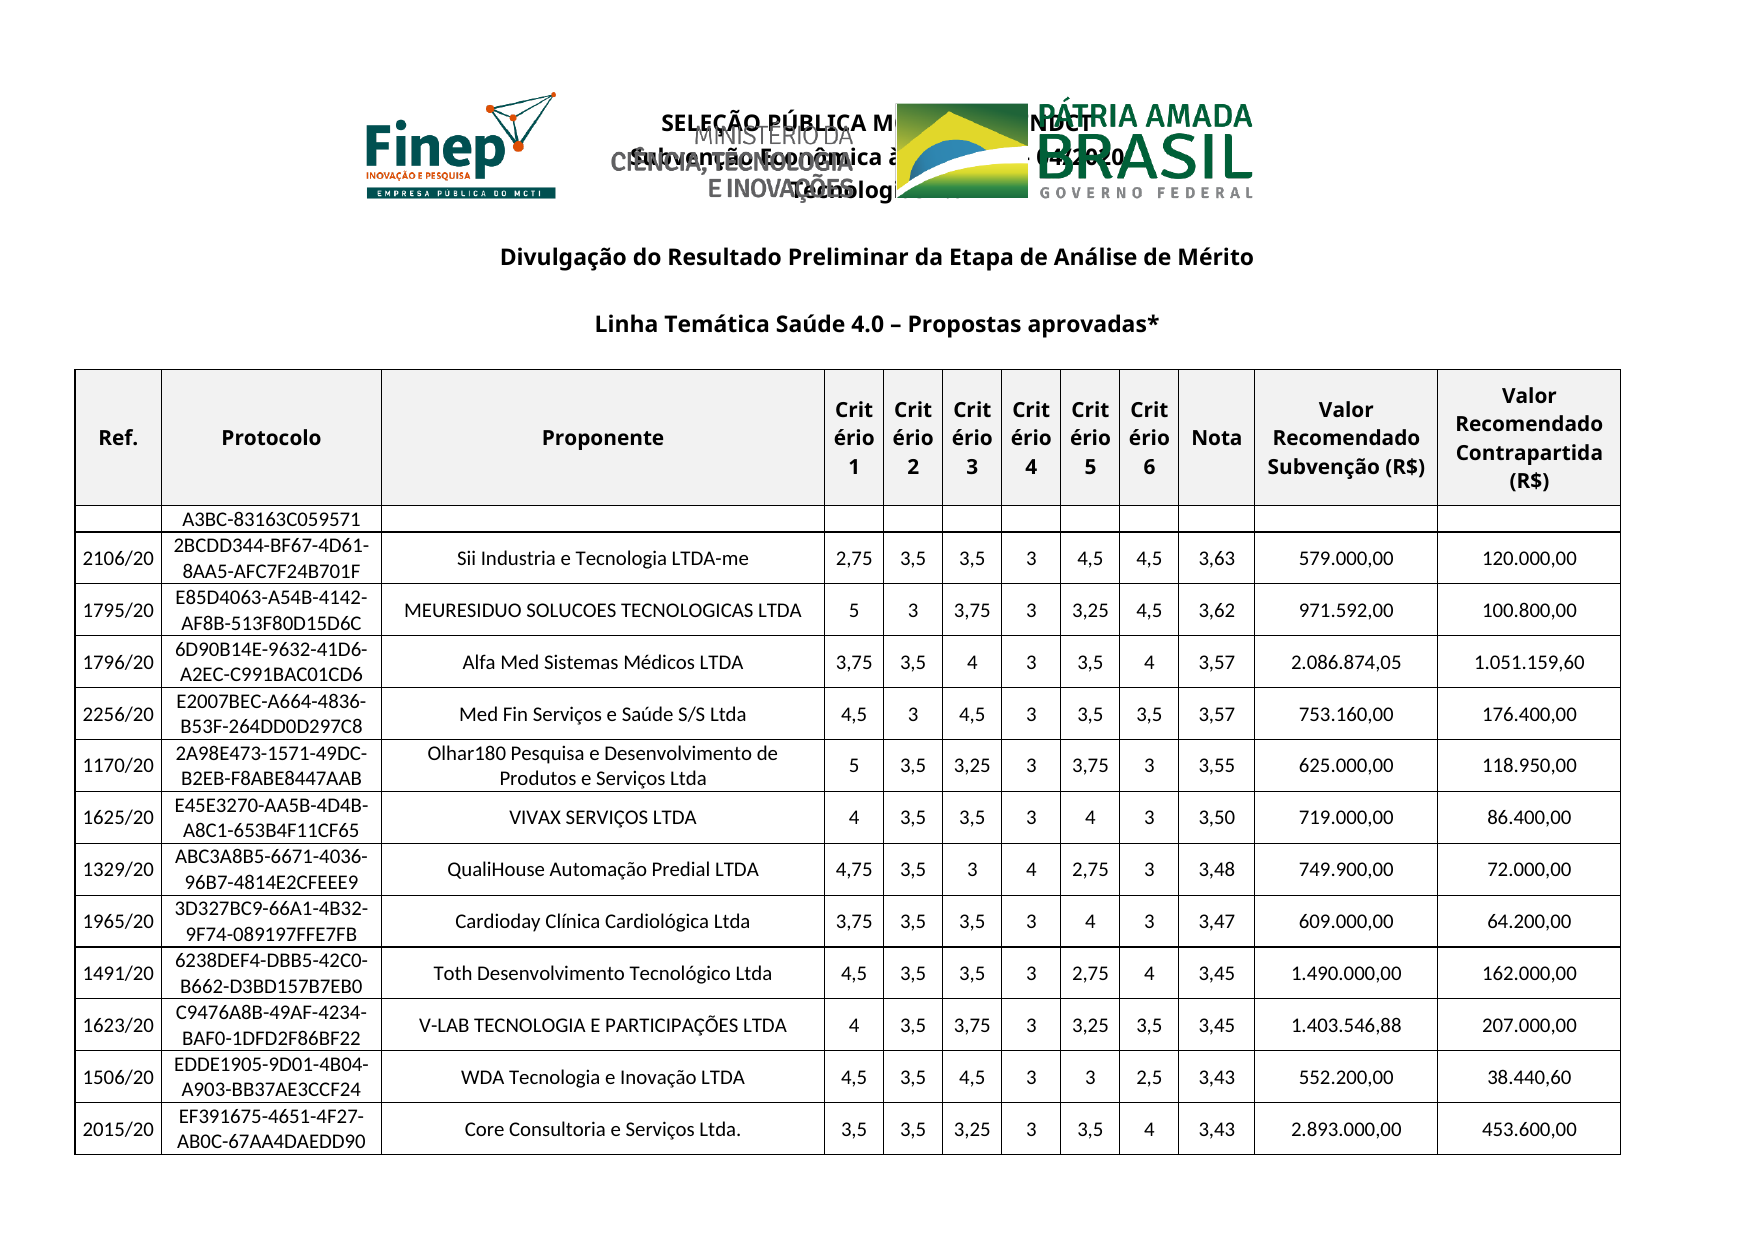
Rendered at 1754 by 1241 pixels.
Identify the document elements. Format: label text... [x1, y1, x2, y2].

table_cell 3 [1002, 584, 1060, 635]
table_cell 3,5 [1061, 1103, 1119, 1154]
table_cell 6238DEF4-DBB5-42C0-B662-D3BD157B7EB0 [162, 948, 381, 998]
table_cell 3,75 [1061, 740, 1119, 791]
table_cell 3,75 [943, 584, 1001, 635]
table_cell A3BC-83163C059571 [162, 506, 381, 531]
table_cell MEURESIDUO SOLUCOES TECNOLOGICAS LTDA [382, 584, 824, 635]
table_header Proponente [382, 370, 824, 505]
table_cell [1255, 506, 1437, 531]
table_cell 1795/20 [76, 584, 161, 635]
table_cell 3,5 [943, 948, 1001, 998]
table_cell VIVAX SERVIÇOS LTDA [382, 792, 824, 843]
table_cell [884, 506, 942, 531]
table_cell 3,5 [1061, 636, 1119, 687]
table_cell 3,5 [884, 948, 942, 998]
table_cell 100.800,00 [1438, 584, 1620, 635]
table_cell [1179, 506, 1254, 531]
table_cell 2106/20 [76, 533, 161, 583]
table_cell 749.900,00 [1255, 844, 1437, 894]
table_cell 3 [884, 584, 942, 635]
table_cell 3,75 [825, 896, 883, 946]
table_cell 3D327BC9-66A1-4B32-9F74-089197FFE7FB [162, 896, 381, 946]
table_cell 4 [1120, 948, 1178, 998]
table_cell 3,48 [1179, 844, 1254, 894]
table_cell 3,75 [825, 636, 883, 687]
table_cell 72.000,00 [1438, 844, 1620, 894]
table_cell 207.000,00 [1438, 999, 1620, 1050]
table_cell 3 [1120, 740, 1178, 791]
table_cell [382, 506, 824, 531]
table_cell 3,45 [1179, 999, 1254, 1050]
table_header Critério 5 [1061, 370, 1119, 505]
table_cell 1623/20 [76, 999, 161, 1050]
table_cell QualiHouse Automação Predial LTDA [382, 844, 824, 894]
table_cell 2BCDD344-BF67-4D61-8AA5-AFC7F24B701F [162, 533, 381, 583]
table_cell 4 [1061, 896, 1119, 946]
table_cell 3 [1120, 792, 1178, 843]
table_header Critério 2 [884, 370, 942, 505]
table_cell 3,5 [1120, 999, 1178, 1050]
table_cell E2007BEC-A664-4836-B53F-264DD0D297C8 [162, 688, 381, 739]
table_cell [825, 506, 883, 531]
table_cell 3,5 [884, 844, 942, 894]
table_cell EDDE1905-9D01-4B04-A903-BB37AE3CCF24 [162, 1051, 381, 1102]
table_cell 3,5 [884, 636, 942, 687]
table_cell 3,5 [1061, 688, 1119, 739]
table_cell 2,5 [1120, 1051, 1178, 1102]
table_cell 579.000,00 [1255, 533, 1437, 583]
table_cell [1061, 506, 1119, 531]
table_cell 3,43 [1179, 1103, 1254, 1154]
table_cell 4,5 [825, 948, 883, 998]
table_cell 3,5 [1120, 688, 1178, 739]
table_cell 3,47 [1179, 896, 1254, 946]
table_header Protocolo [162, 370, 381, 505]
table_cell 4 [825, 999, 883, 1050]
table_header Critério 6 [1120, 370, 1178, 505]
table_cell 625.000,00 [1255, 740, 1437, 791]
table_cell 3 [1002, 636, 1060, 687]
table_cell 4,5 [1061, 533, 1119, 583]
table_cell 4,5 [825, 688, 883, 739]
table_header Critério 1 [825, 370, 883, 505]
table_cell 4,75 [825, 844, 883, 894]
table_cell 5 [825, 740, 883, 791]
table_header Ref. [76, 370, 161, 505]
table_cell 2.086.874,05 [1255, 636, 1437, 687]
table_cell 1965/20 [76, 896, 161, 946]
table_cell 3,5 [884, 792, 942, 843]
table_header Critério 4 [1002, 370, 1060, 505]
table_cell 3,5 [884, 1051, 942, 1102]
table_cell 3 [1002, 896, 1060, 946]
table_cell 162.000,00 [1438, 948, 1620, 998]
table_cell 5 [825, 584, 883, 635]
table_cell 719.000,00 [1255, 792, 1437, 843]
table_cell 3,5 [884, 533, 942, 583]
table_cell WDA Tecnologia e Inovação LTDA [382, 1051, 824, 1102]
table_cell 3,57 [1179, 636, 1254, 687]
table_cell 3 [943, 844, 1001, 894]
table_cell 2,75 [1061, 844, 1119, 894]
table_cell Core Consultoria e Serviços Ltda. [382, 1103, 824, 1154]
table_cell EF391675-4651-4F27-AB0C-67AA4DAEDD90 [162, 1103, 381, 1154]
table_cell 3,5 [825, 1103, 883, 1154]
table_cell V-LAB TECNOLOGIA E PARTICIPAÇÕES LTDA [382, 999, 824, 1050]
table_cell 1170/20 [76, 740, 161, 791]
table_cell [76, 506, 161, 531]
table_cell 3,75 [943, 999, 1001, 1050]
table_cell 3 [1120, 844, 1178, 894]
table_cell 3,55 [1179, 740, 1254, 791]
table_cell Cardioday Clínica Cardiológica Ltda [382, 896, 824, 946]
table_cell 120.000,00 [1438, 533, 1620, 583]
table_cell 453.600,00 [1438, 1103, 1620, 1154]
table_cell 3,62 [1179, 584, 1254, 635]
table_cell 3,57 [1179, 688, 1254, 739]
table_cell 3 [1002, 740, 1060, 791]
table_cell 3,50 [1179, 792, 1254, 843]
table_cell 1796/20 [76, 636, 161, 687]
table_cell 1.490.000,00 [1255, 948, 1437, 998]
table_cell 3,25 [1061, 584, 1119, 635]
table_cell 971.592,00 [1255, 584, 1437, 635]
table_cell 3 [1002, 999, 1060, 1050]
table_cell 3 [1002, 1051, 1060, 1102]
table_cell 3,25 [943, 740, 1001, 791]
table_cell E85D4063-A54B-4142-AF8B-513F80D15D6C [162, 584, 381, 635]
table_cell 753.160,00 [1255, 688, 1437, 739]
table_cell 3,63 [1179, 533, 1254, 583]
table_cell 1491/20 [76, 948, 161, 998]
table_cell [1002, 506, 1060, 531]
table_header Critério 3 [943, 370, 1001, 505]
table_header Valor Recomendado Subvenção (R$) [1255, 370, 1437, 505]
table_cell 2A98E473-1571-49DC-B2EB-F8ABE8447AAB [162, 740, 381, 791]
table_cell 4 [943, 636, 1001, 687]
table_cell 609.000,00 [1255, 896, 1437, 946]
table_cell 86.400,00 [1438, 792, 1620, 843]
table_cell 3 [884, 688, 942, 739]
table_cell 3 [1002, 792, 1060, 843]
table_cell 3,5 [943, 792, 1001, 843]
table_cell 552.200,00 [1255, 1051, 1437, 1102]
table_cell 4,5 [943, 688, 1001, 739]
table_cell [1438, 506, 1620, 531]
table_cell ABC3A8B5-6671-4036-96B7-4814E2CFEEE9 [162, 844, 381, 894]
table_cell 2,75 [825, 533, 883, 583]
table_cell 3 [1002, 1103, 1060, 1154]
table_cell 38.440,60 [1438, 1051, 1620, 1102]
table_cell 4,5 [825, 1051, 883, 1102]
table_cell 3 [1002, 948, 1060, 998]
table_cell 3 [1002, 533, 1060, 583]
table_cell 3,5 [943, 896, 1001, 946]
table_cell 2256/20 [76, 688, 161, 739]
table_cell 1506/20 [76, 1051, 161, 1102]
table_cell 3,5 [884, 740, 942, 791]
table_cell 1329/20 [76, 844, 161, 894]
table_cell [1120, 506, 1178, 531]
table_cell 4 [1120, 1103, 1178, 1154]
table_cell 2.893.000,00 [1255, 1103, 1437, 1154]
table_cell [943, 506, 1001, 531]
table_cell 3 [1002, 688, 1060, 739]
table_cell 1.051.159,60 [1438, 636, 1620, 687]
table_header Nota [1179, 370, 1254, 505]
table_cell 3,5 [884, 1103, 942, 1154]
table_cell 3,25 [1061, 999, 1119, 1050]
table_cell 1.403.546,88 [1255, 999, 1437, 1050]
table_cell 4 [1002, 844, 1060, 894]
table_cell Olhar180 Pesquisa e Desenvolvimento de Produtos e Serviços Ltda [382, 740, 824, 791]
table_cell 176.400,00 [1438, 688, 1620, 739]
table_cell 4 [825, 792, 883, 843]
table_cell 3,43 [1179, 1051, 1254, 1102]
table_cell 2015/20 [76, 1103, 161, 1154]
table_header Valor Recomendado Contrapartida (R$) [1438, 370, 1620, 505]
table_cell 3 [1061, 1051, 1119, 1102]
table_cell Med Fin Serviços e Saúde S/S Ltda [382, 688, 824, 739]
table_cell 118.950,00 [1438, 740, 1620, 791]
table_cell C9476A8B-49AF-4234-BAF0-1DFD2F86BF22 [162, 999, 381, 1050]
table_cell 64.200,00 [1438, 896, 1620, 946]
table_cell Alfa Med Sistemas Médicos LTDA [382, 636, 824, 687]
table_cell 1625/20 [76, 792, 161, 843]
table_cell 6D90B14E-9632-41D6-A2EC-C991BAC01CD6 [162, 636, 381, 687]
table_cell 4 [1120, 636, 1178, 687]
table_cell Sii Industria e Tecnologia LTDA-me [382, 533, 824, 583]
table_cell 3,25 [943, 1103, 1001, 1154]
table_cell 3,5 [884, 999, 942, 1050]
table_cell 4,5 [1120, 584, 1178, 635]
table_cell 3,45 [1179, 948, 1254, 998]
table_cell Toth Desenvolvimento Tecnológico Ltda [382, 948, 824, 998]
table_cell 4 [1061, 792, 1119, 843]
table_cell 4,5 [1120, 533, 1178, 583]
table_cell 2,75 [1061, 948, 1119, 998]
table_cell E45E3270-AA5B-4D4B-A8C1-653B4F11CF65 [162, 792, 381, 843]
table_cell 3,5 [884, 896, 942, 946]
table_cell 3 [1120, 896, 1178, 946]
table_cell 3,5 [943, 533, 1001, 583]
table_cell 4,5 [943, 1051, 1001, 1102]
